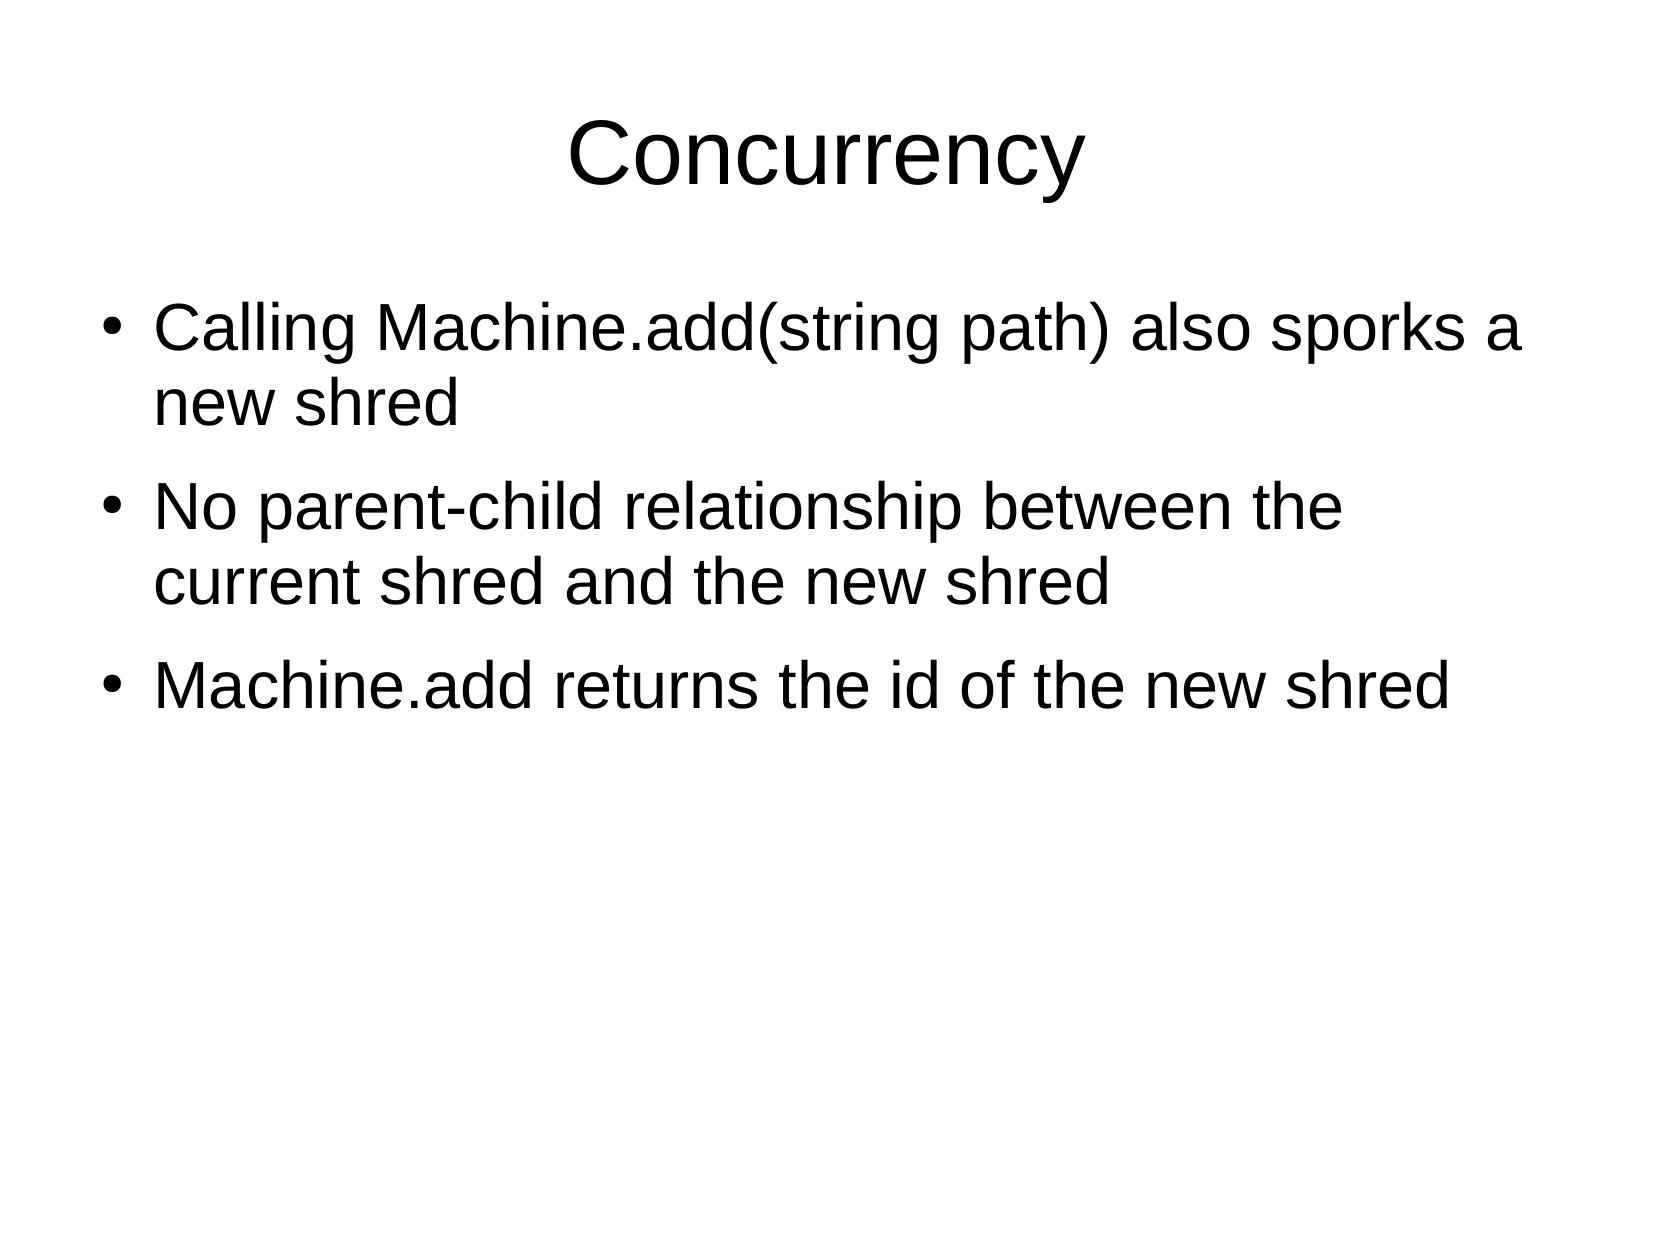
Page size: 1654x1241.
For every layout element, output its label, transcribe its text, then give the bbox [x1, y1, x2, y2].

list Calling Machine.add(string path) also sporks a new shred No parent-child relationship between the current shred and the new shred Machine.add returns the id of the new shred [82, 290, 1538, 1010]
title Concurrency [82, 49, 1571, 257]
